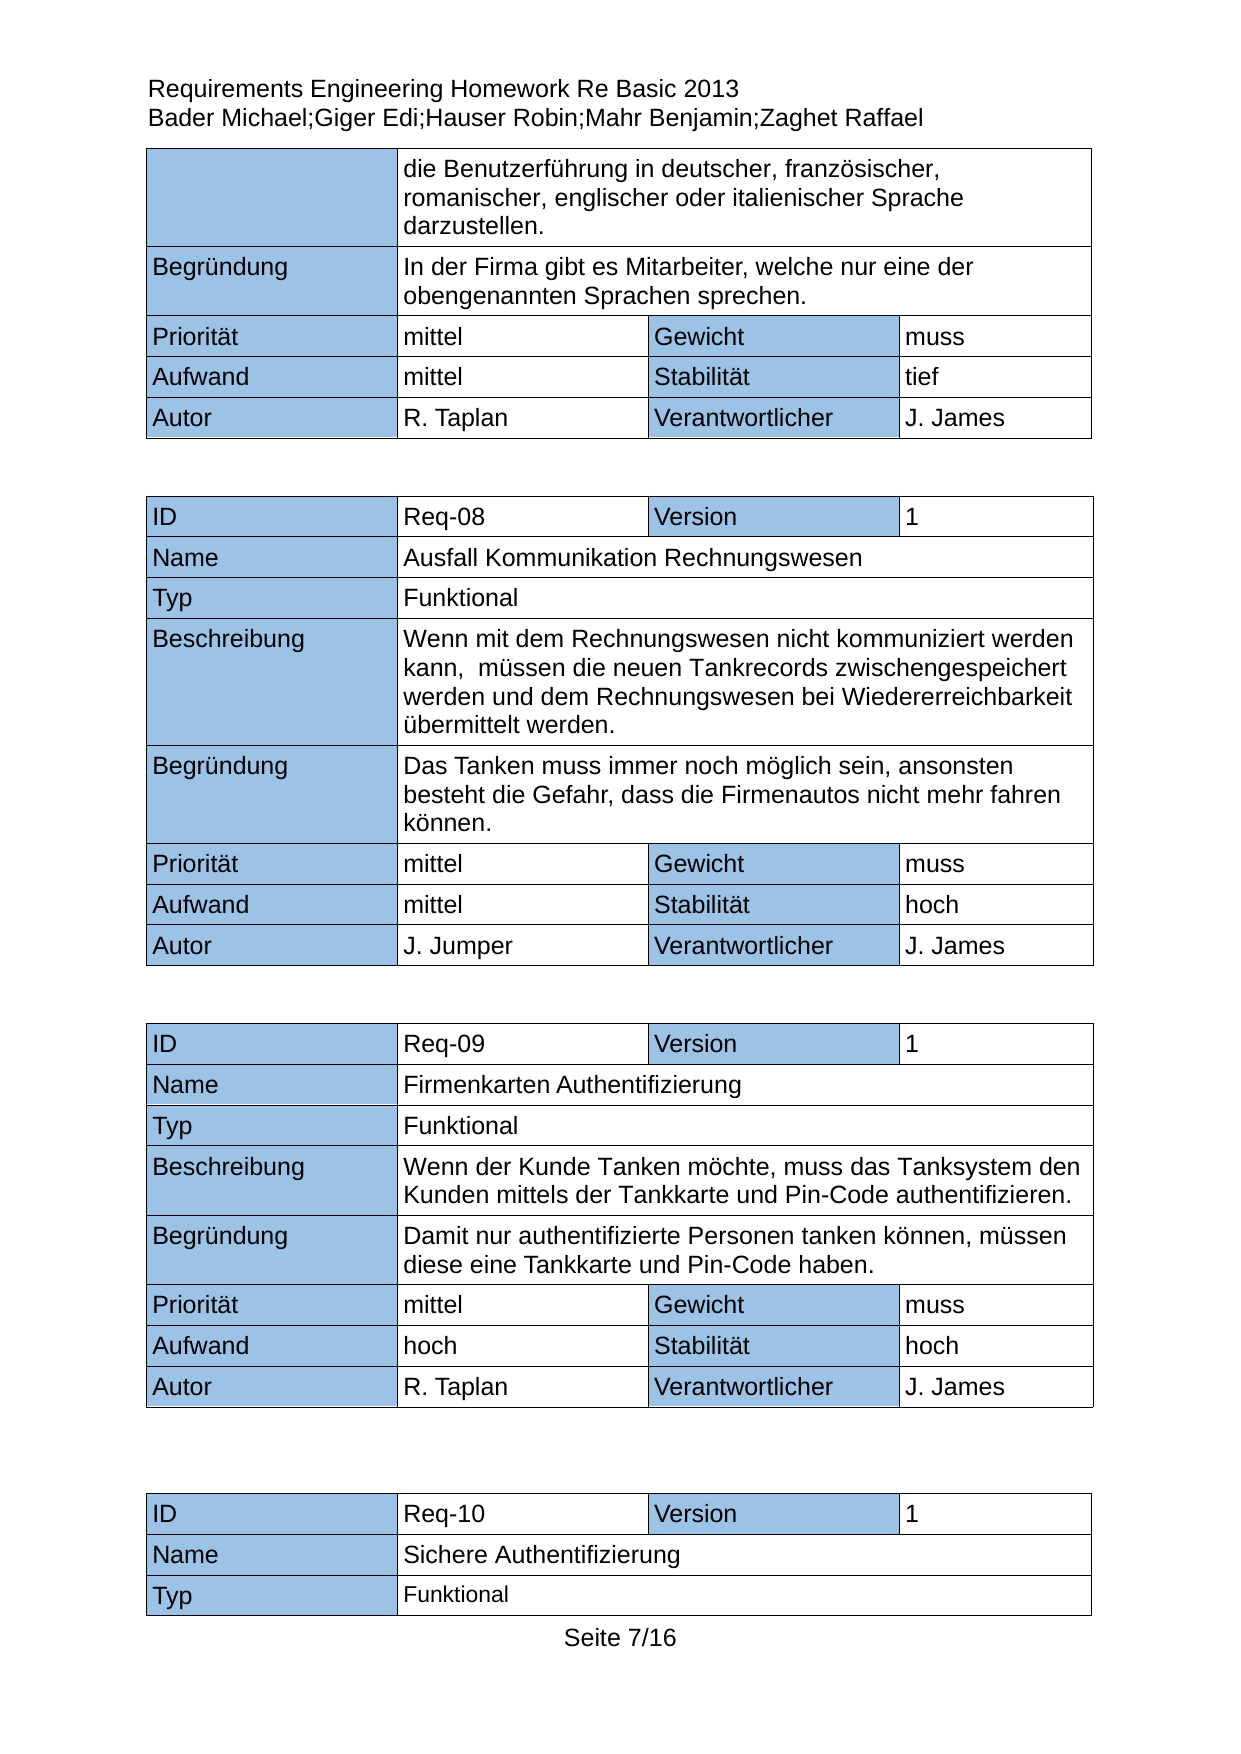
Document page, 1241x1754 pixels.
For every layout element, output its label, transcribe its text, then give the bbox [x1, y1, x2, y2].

table_header 1 [900, 1024, 1093, 1064]
table_cell Begründung [147, 247, 397, 315]
table_cell muss [900, 844, 1093, 884]
table_cell Das Tanken muss immer noch möglich sein, ansonsten besteht die Gefahr, dass die Firmenautos nicht mehr fahren können. [398, 746, 1093, 843]
table_cell Damit nur authentifizierte Personen tanken können, müssen diese eine Tankkarte und Pin-Code haben. [398, 1216, 1093, 1284]
table_cell Stabilität [649, 357, 899, 397]
table_cell Aufwand [147, 885, 397, 924]
table_header 1 [900, 497, 1093, 536]
table_cell Gewicht [649, 844, 899, 884]
table_header Version [649, 1024, 899, 1064]
table_header Version [649, 497, 899, 536]
table_cell Typ [147, 1576, 397, 1615]
table_header Req-08 [398, 497, 648, 536]
table_cell Aufwand [147, 1326, 397, 1366]
table_cell mittel [398, 316, 648, 356]
table_cell R. Taplan [398, 398, 648, 437]
table_header ID [147, 1494, 397, 1534]
table_cell Funktional [398, 1576, 1091, 1615]
table_cell R. Taplan [398, 1367, 648, 1406]
table_header Version [649, 1494, 899, 1534]
table_cell Begründung [147, 746, 397, 843]
table_cell Gewicht [649, 1285, 899, 1325]
table_cell In der Firma gibt es Mitarbeiter, welche nur eine der obengenannten Sprachen sprechen. [398, 247, 1091, 315]
table_cell J. James [900, 925, 1093, 965]
table_cell Beschreibung [147, 1146, 397, 1215]
table_cell Verantwortlicher [649, 925, 899, 965]
table_cell Autor [147, 925, 397, 965]
table_cell mittel [398, 885, 648, 924]
table_header 1 [900, 1494, 1091, 1534]
table_cell Firmenkarten Authentifizierung [398, 1065, 1093, 1104]
table_cell Verantwortlicher [649, 1367, 899, 1406]
table_cell Autor [147, 1367, 397, 1406]
table_cell Verantwortlicher [649, 398, 899, 437]
table_cell Stabilität [649, 1326, 899, 1366]
table_cell Wenn der Kunde Tanken möchte, muss das Tanksystem den Kunden mittels der Tankkarte und Pin-Code authentifizieren. [398, 1146, 1093, 1215]
table_cell hoch [900, 885, 1093, 924]
table_header ID [147, 1024, 397, 1064]
table_cell Begründung [147, 1216, 397, 1284]
table_cell muss [900, 316, 1091, 356]
table_cell J. Jumper [398, 925, 648, 965]
table_cell Ausfall Kommunikation Rechnungswesen [398, 537, 1093, 577]
table_cell Aufwand [147, 357, 397, 397]
table_header Req-10 [398, 1494, 648, 1534]
table_cell Sichere Authentifizierung [398, 1535, 1091, 1575]
table_cell Name [147, 1535, 397, 1575]
table_cell mittel [398, 844, 648, 884]
table_cell J. James [900, 1367, 1093, 1406]
table_cell [147, 149, 397, 246]
table_cell die Benutzerführung in deutscher, französischer, romanischer, englischer oder italienischer Sprache darzustellen. [398, 149, 1091, 246]
table_cell J. James [900, 398, 1091, 437]
table_cell tief [900, 357, 1091, 397]
table_cell mittel [398, 1285, 648, 1325]
table_header ID [147, 497, 397, 536]
table_cell muss [900, 1285, 1093, 1325]
table_cell Gewicht [649, 316, 899, 356]
table_cell Autor [147, 398, 397, 437]
table_cell Funktional [398, 1106, 1093, 1145]
table_cell Priorität [147, 1285, 397, 1325]
table_cell hoch [900, 1326, 1093, 1366]
table_cell Priorität [147, 316, 397, 356]
table_cell Name [147, 537, 397, 577]
table_cell Typ [147, 578, 397, 618]
table_cell mittel [398, 357, 648, 397]
table_cell Funktional [398, 578, 1093, 618]
table_cell hoch [398, 1326, 648, 1366]
table_cell Stabilität [649, 885, 899, 924]
table_cell Beschreibung [147, 619, 397, 745]
table_header Req-09 [398, 1024, 648, 1064]
table_cell Typ [147, 1106, 397, 1145]
table_cell Name [147, 1065, 397, 1104]
table_cell Priorität [147, 844, 397, 884]
table_cell Wenn mit dem Rechnungswesen nicht kommuniziert werden kann, müssen die neuen Tankrecords zwischengespeichert werden und dem Rechnungswesen bei Wiedererreichbarkeit übermittelt werden. [398, 619, 1093, 745]
